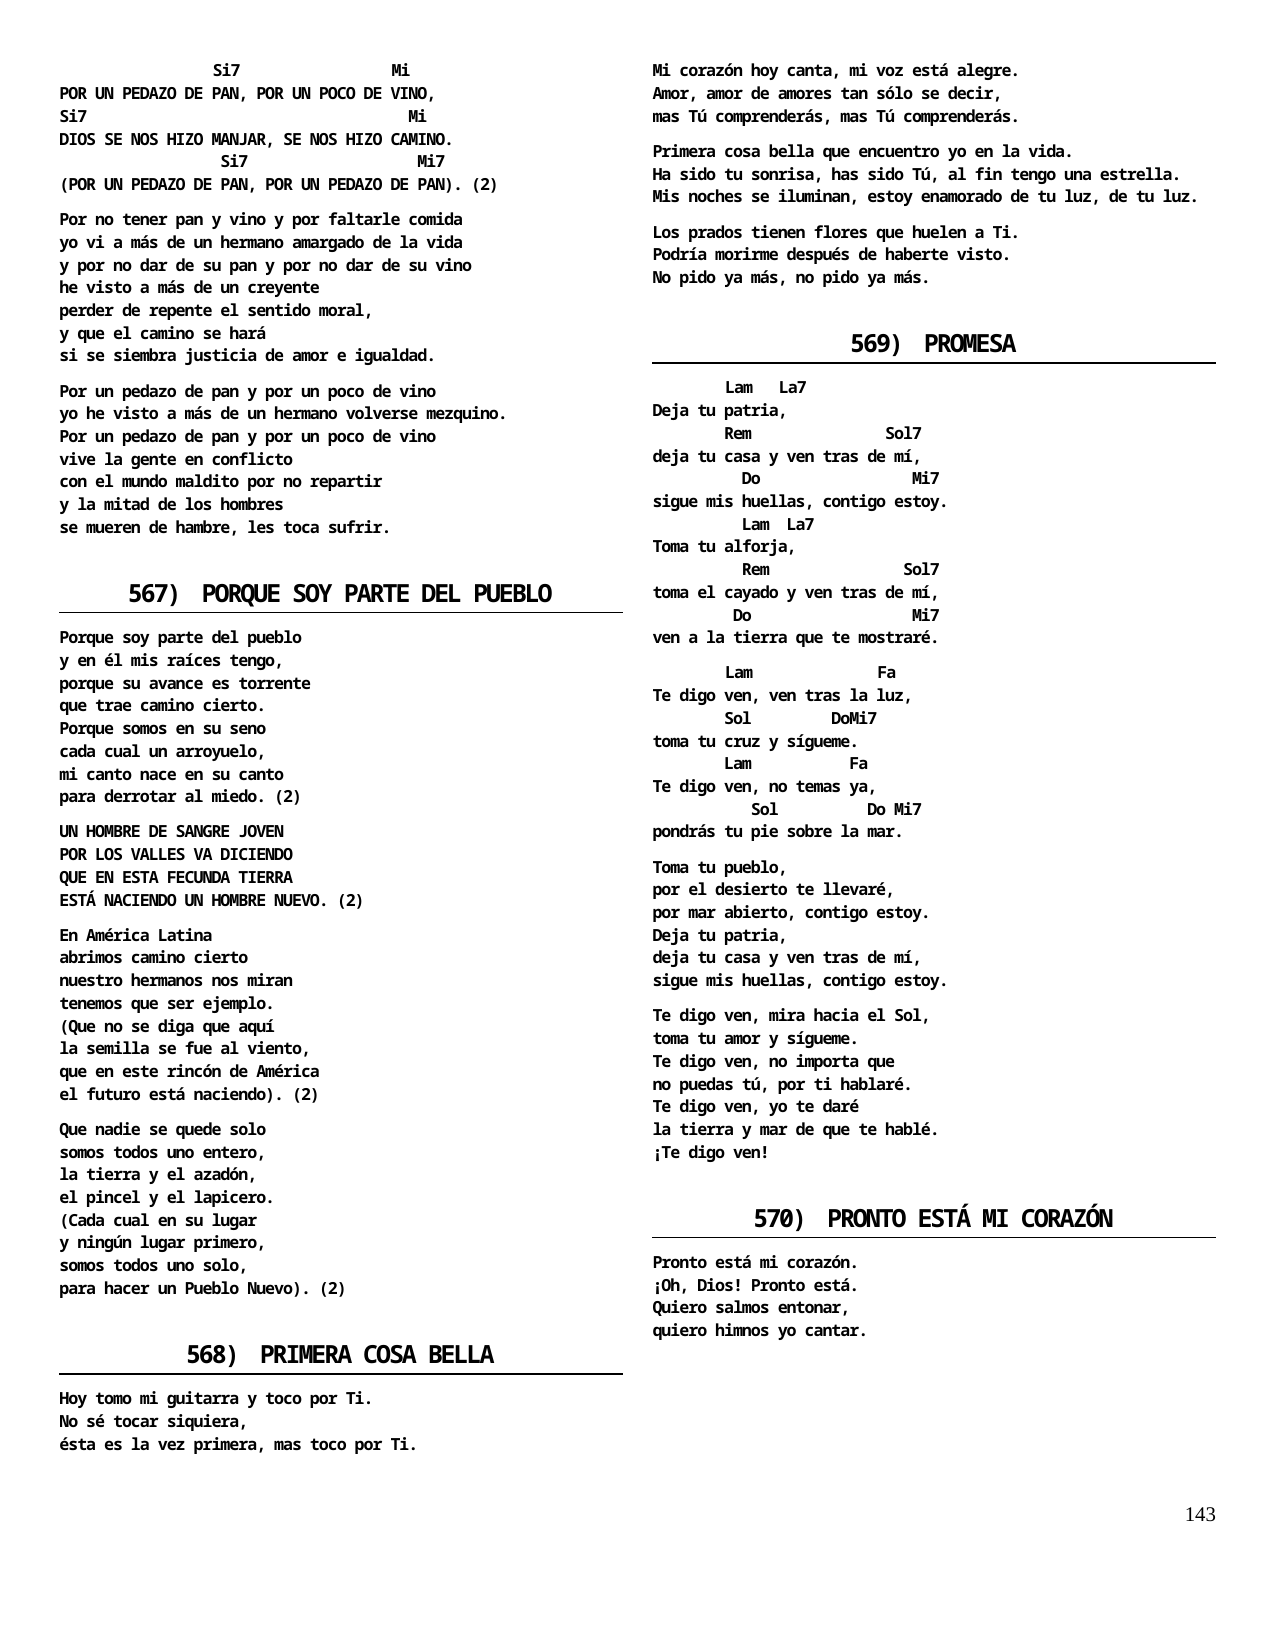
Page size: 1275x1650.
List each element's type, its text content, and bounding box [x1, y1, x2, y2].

text Porque soy parte del pueblo y en él mis raíces tengo, porque su avance es torrente que trae camino cierto. Porque somos en su seno cada cual un arroyuelo, mi canto nace en su canto para derrotar al miedo. (2) [59, 626, 623, 808]
subtitle Promesa [652, 326, 1216, 362]
subtitle Pronto Está Mi Corazón [652, 1201, 1216, 1237]
text Hoy tomo mi guitarra y toco por Ti. No sé tocar siquiera, ésta es la vez primera, mas toco por Ti. [59, 1387, 623, 1455]
text Que nadie se quede solo somos todos uno entero, la tierra y el azadón, el pincel y el lapicero. (Cada cual en su lugar y ningún lugar primero, somos todos uno solo, para hacer un Pueblo Nuevo). (2) [59, 1118, 623, 1299]
text Te digo ven, mira hacia el Sol, toma tu amor y sígueme. Te digo ven, no importa que no puedas tú, por ti hablaré. Te digo ven, yo te daré la tierra y mar de que te hablé. ¡Te digo ven! [652, 1004, 1216, 1163]
subtitle Primera Cosa Bella [59, 1337, 623, 1373]
text Por no tener pan y vino y por faltarle comida yo vi a más de un hermano amargado de la vida y por no dar de su pan y por no dar de su vino he visto a más de un creyente perder de repente el sentido moral, y que el camino se hará si se siembra justicia de amor e igualdad. [59, 208, 623, 367]
subtitle Porque Soy Parte Del Pueblo [59, 576, 623, 612]
text UN HOMBRE DE SANGRE JOVEN POR LOS VALLES VA DICIENDO QUE EN ESTA FECUNDA TIERRA ESTÁ NACIENDO UN HOMBRE NUEVO. (2) [59, 820, 623, 911]
text Los prados tienen flores que huelen a Ti. Podría morirme después de haberte visto. No pido ya más, no pido ya más. [652, 220, 1216, 288]
text Lam La7 Deja tu patria, Rem Sol7 deja tu casa y ven tras de mí, Do Mi7 sigue mis huellas, contigo estoy. Lam La7 Toma tu alforja, Rem Sol7 toma el cayado y ven tras de mí, Do Mi7 ven a la tierra que te mostraré. [652, 376, 1216, 649]
text Toma tu pueblo, por el desierto te llevaré, por mar abierto, contigo estoy. Deja tu patria, deja tu casa y ven tras de mí, sigue mis huellas, contigo estoy. [652, 855, 1216, 992]
text Pronto está mi corazón. ¡Oh, Dios! Pronto está. Quiero salmos entonar, quiero himnos yo cantar. [652, 1251, 1216, 1342]
text Mi corazón hoy canta, mi voz está alegre. Amor, amor de amores tan sólo se decir, mas Tú comprenderás, mas Tú comprenderás. [652, 59, 1216, 127]
text Lam Fa Te digo ven, ven tras la luz, Sol DoMi7 toma tu cruz y sígueme. Lam Fa Te digo ven, no temas ya, Sol Do Mi7 pondrás tu pie sobre la mar. [652, 661, 1216, 843]
text Si7 Mi POR UN PEDAZO DE PAN, POR UN POCO DE VINO, Si7 Mi DIOS SE NOS HIZO MANJAR, SE NOS HIZO CAMINO. Si7 Mi7 (POR UN PEDAZO DE PAN, POR UN PEDAZO DE PAN). (2) [59, 59, 623, 195]
text Por un pedazo de pan y por un poco de vino yo he visto a más de un hermano volverse mezquino. Por un pedazo de pan y por un poco de vino vive la gente en conflicto con el mundo maldito por no repartir y la mitad de los hombres se mueren de hambre, les toca sufrir. [59, 379, 623, 538]
text Primera cosa bella que encuentro yo en la vida. Ha sido tu sonrisa, has sido Tú, al fin tengo una estrella. Mis noches se iluminan, estoy enamorado de tu luz, de tu luz. [652, 140, 1216, 208]
text En América Latina abrimos camino cierto nuestro hermanos nos miran tenemos que ser ejemplo. (Que no se diga que aquí la semilla se fue al viento, que en este rincón de América el futuro está naciendo). (2) [59, 923, 623, 1105]
